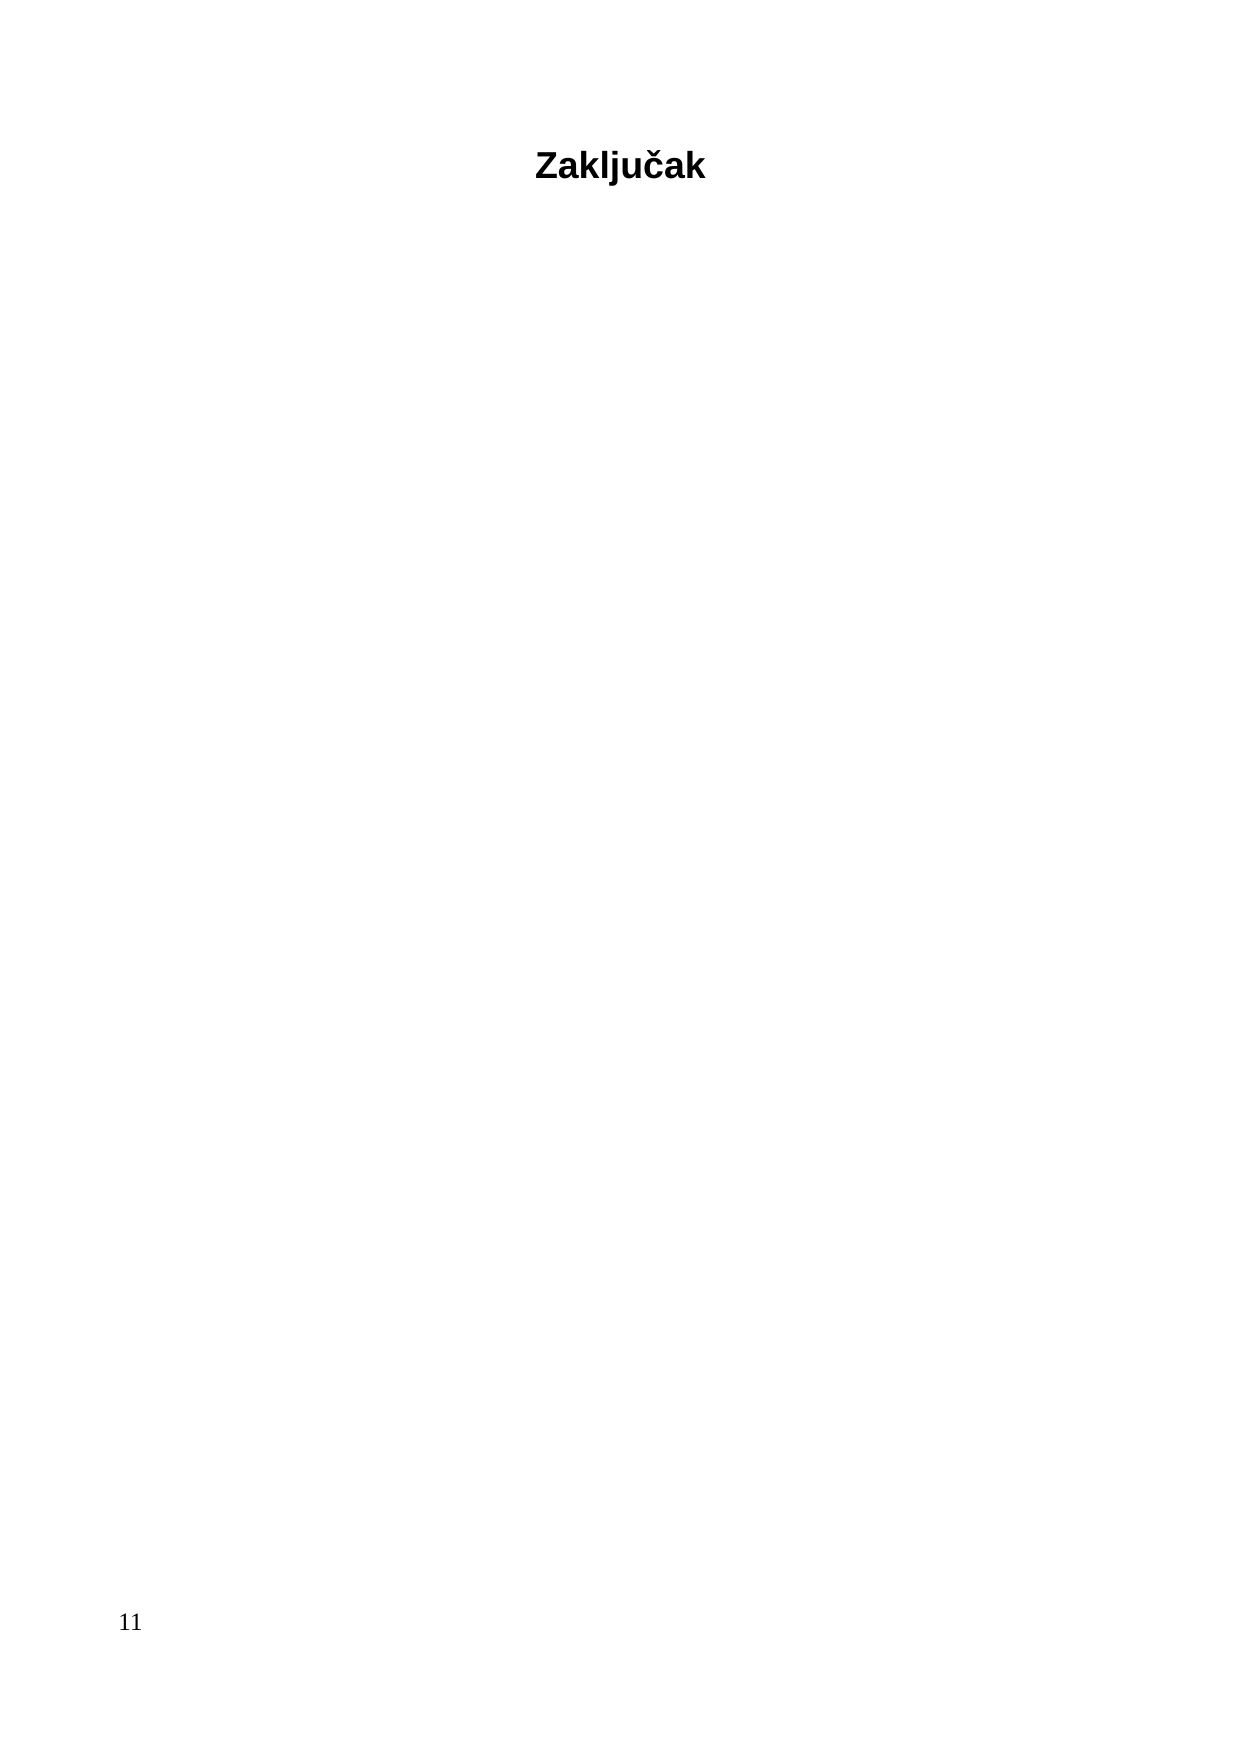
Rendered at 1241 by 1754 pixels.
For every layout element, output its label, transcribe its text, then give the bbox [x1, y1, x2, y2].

subtitle Zaključak [118, 143, 1122, 186]
